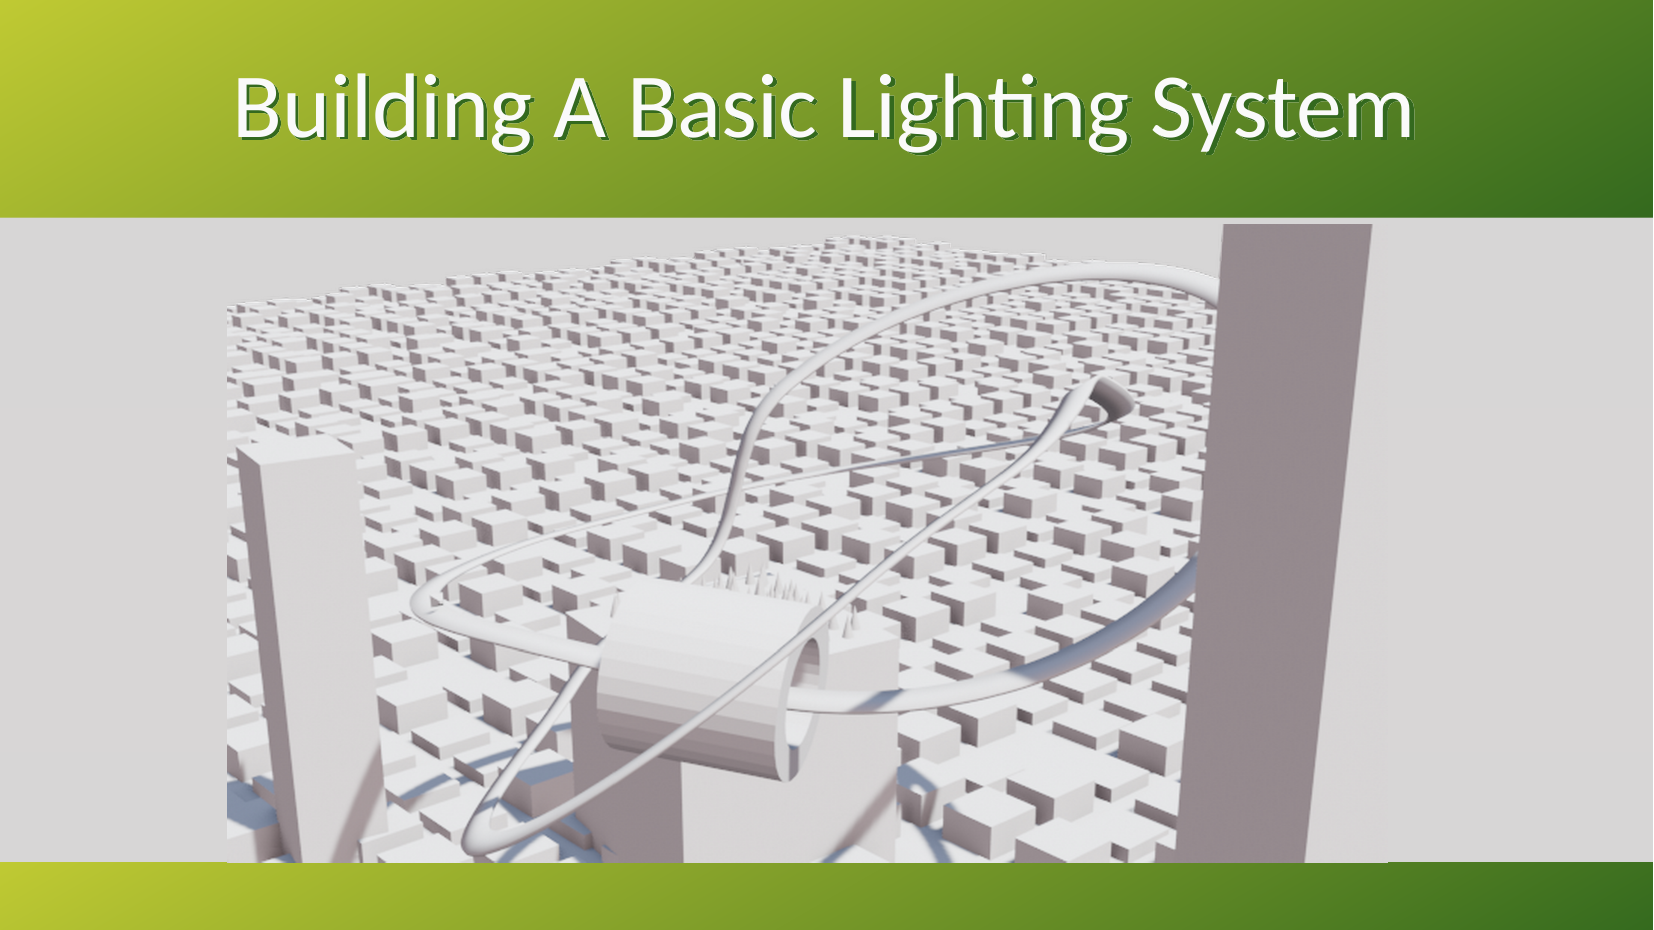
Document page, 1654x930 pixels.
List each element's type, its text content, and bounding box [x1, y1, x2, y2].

title Building A Basic Lighting System [74, 37, 1575, 193]
picture [227, 224, 1388, 863]
